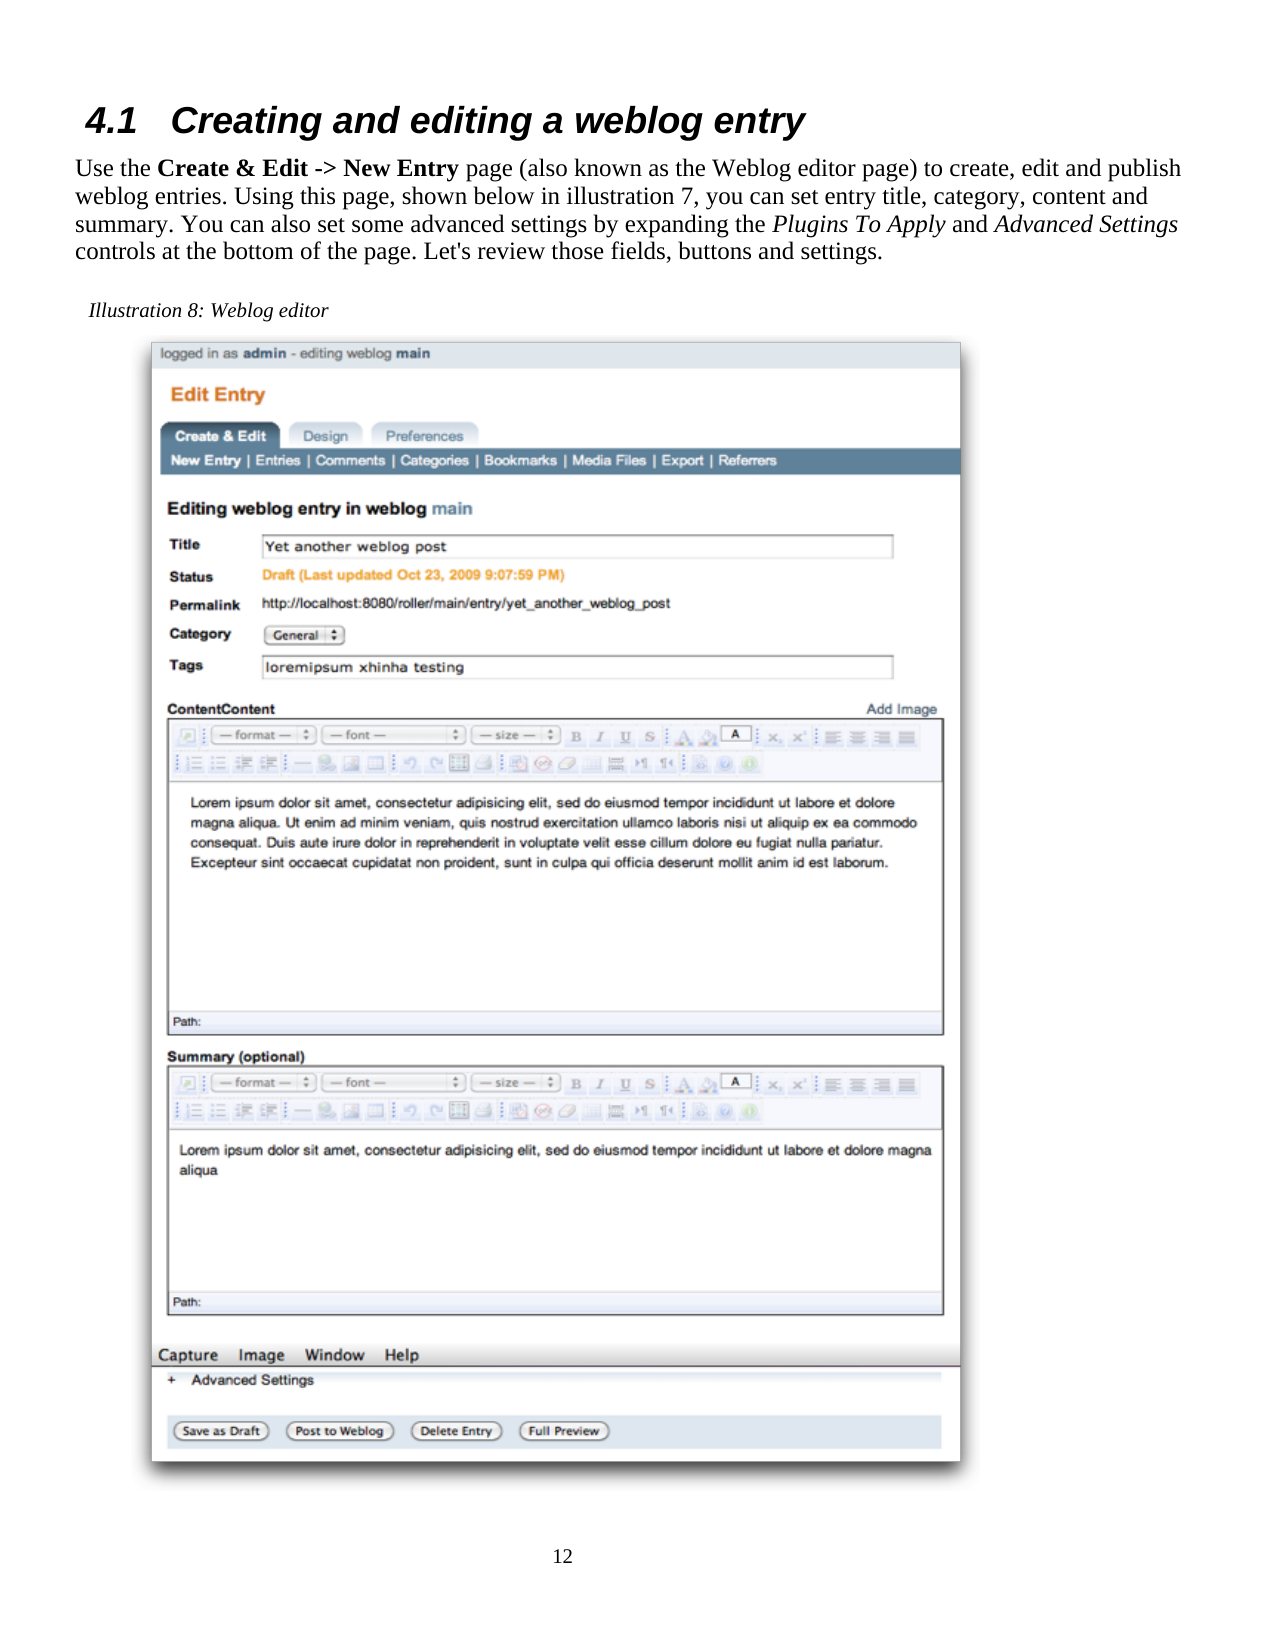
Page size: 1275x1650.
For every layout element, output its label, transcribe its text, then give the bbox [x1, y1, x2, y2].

picture [131, 335, 980, 1491]
text Illustration 8: Weblog editor [88, 299, 1095, 322]
subtitle Creating and editing a weblog entry [75, 100, 1200, 142]
text Use the Create & Edit -> New Entry page (also known as the Weblog editor page) to create, edit and publish weblog entries. Using this page, shown below in illustration 7, you can set entry title, category, content and summary. You can also set some advanced settings by expanding the Plugins To Apply and Advanced Settings controls at the bottom of the page. Let's review those fields, buttons and settings. [75, 154, 1200, 265]
